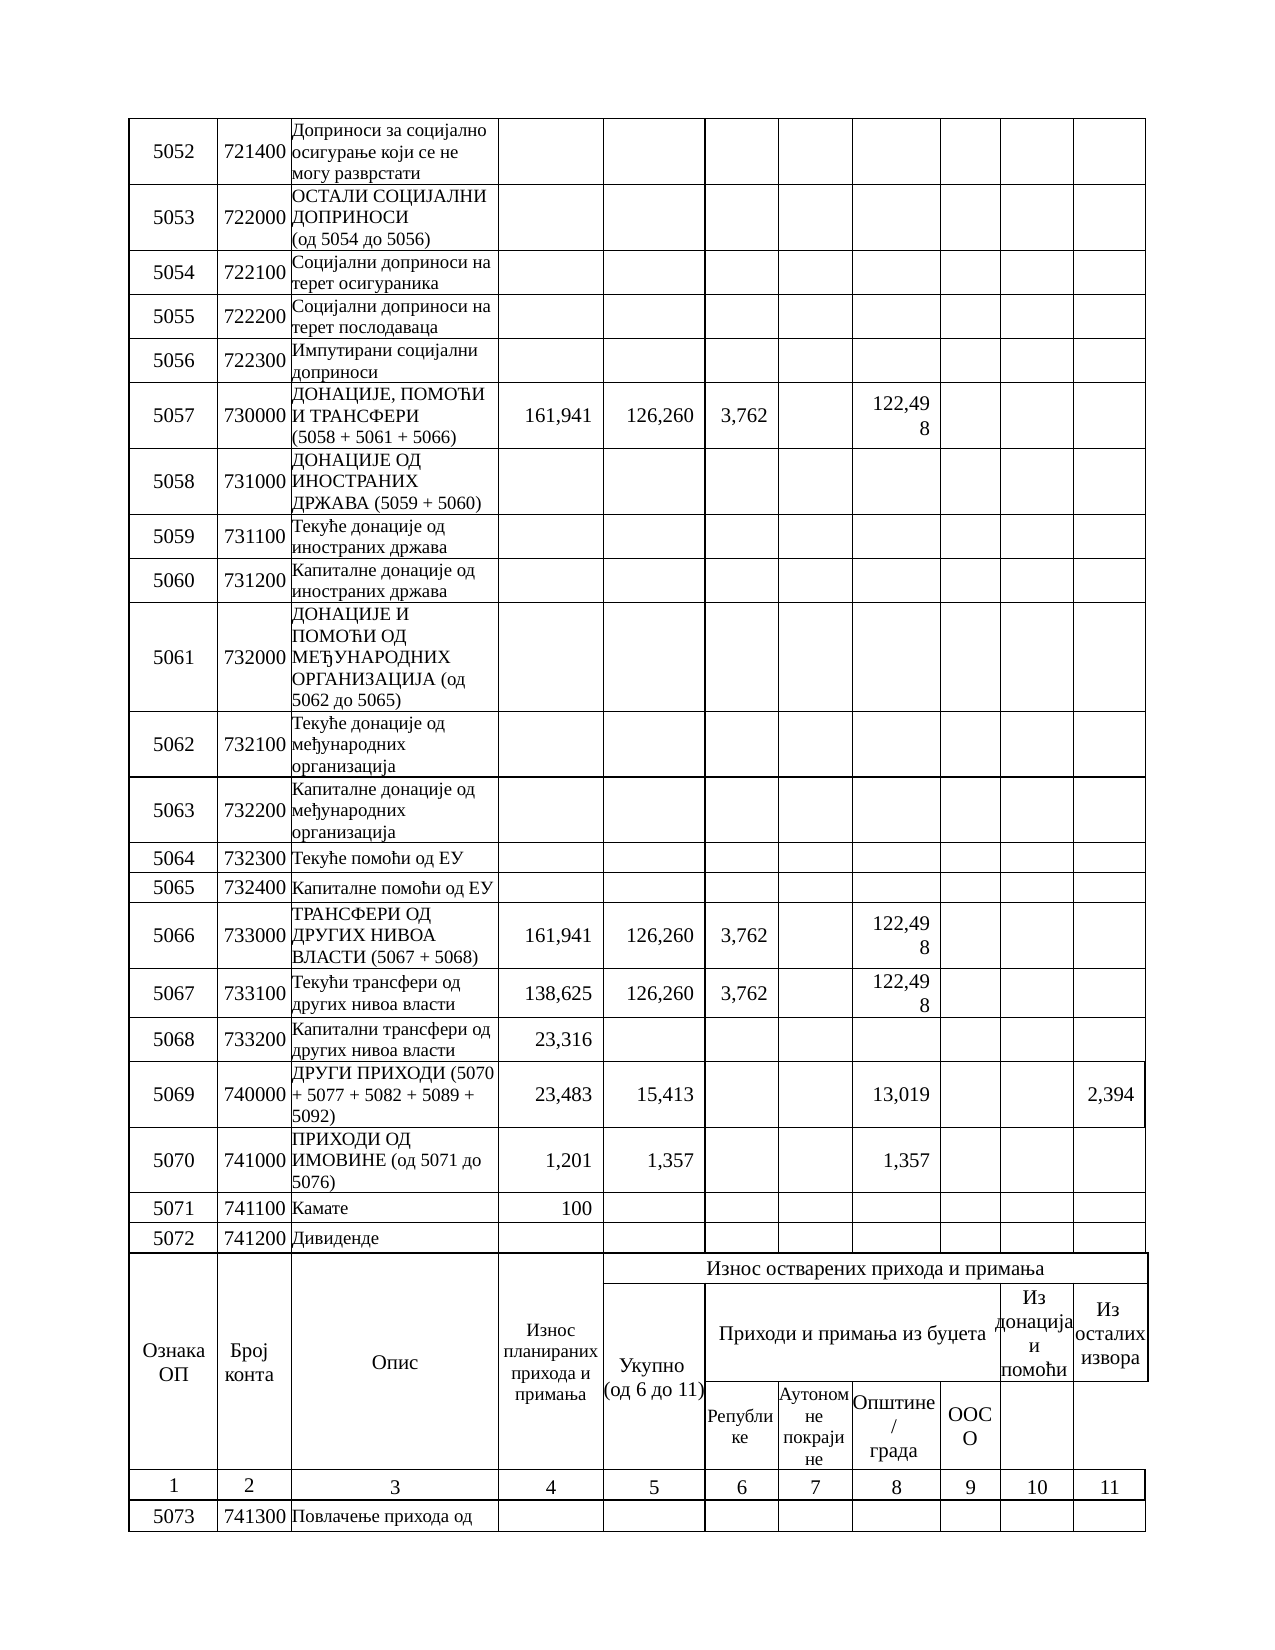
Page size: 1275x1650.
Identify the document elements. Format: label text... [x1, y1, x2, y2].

table_cell 5058 [130, 449, 217, 513]
table_cell 0 [499, 603, 603, 711]
table_cell 0 [1001, 1018, 1073, 1061]
table_cell 5057 [130, 383, 217, 448]
table_cell [1217, 1381, 1241, 1407]
table_cell 3,762 [706, 969, 778, 1017]
table_cell 0 [941, 1223, 1000, 1252]
table_cell Укупно (од 6 до 11) [604, 1284, 704, 1469]
table_cell 0 [1001, 119, 1073, 184]
table_cell 0 [1074, 185, 1145, 249]
table_cell 122,498 [853, 383, 940, 448]
table_cell 0 [1074, 295, 1145, 338]
table_cell [1146, 250, 1275, 294]
table_cell 161,941 [499, 903, 603, 967]
table_cell 0 [1074, 603, 1145, 711]
table_cell 0 [604, 339, 704, 382]
table_cell 0 [941, 119, 1000, 184]
table_cell 0 [779, 1062, 852, 1127]
table_cell 0 [706, 843, 778, 872]
table_cell 0 [1074, 515, 1145, 558]
table_cell 11 [1074, 1470, 1144, 1499]
table_cell 0 [941, 449, 1000, 513]
table_cell 5066 [130, 903, 217, 967]
table_cell [1146, 602, 1275, 711]
table_cell 0 [706, 1062, 778, 1127]
table_cell 0 [779, 603, 852, 711]
table_cell 0 [853, 1501, 940, 1531]
table_cell 731100 [218, 515, 291, 558]
table_cell 0 [779, 1223, 852, 1252]
table_cell 0 [853, 603, 940, 711]
table_cell [1146, 776, 1275, 842]
table_cell 0 [853, 339, 940, 382]
table_cell 721400 [218, 119, 291, 184]
table_cell [1170, 1407, 1217, 1469]
table_cell 1,357 [604, 1128, 704, 1192]
table_cell [1149, 1283, 1275, 1381]
table_cell 741300 [218, 1501, 291, 1531]
table_cell Социјални доприноси на терет осигураника [292, 251, 498, 294]
table_cell 722200 [218, 295, 291, 338]
table_cell ООСО [941, 1382, 1000, 1469]
table_cell 0 [1074, 559, 1145, 602]
table_cell [1146, 902, 1275, 967]
table_cell 0 [499, 185, 603, 249]
table_cell 122,498 [853, 903, 940, 967]
table_cell 0 [706, 185, 778, 249]
table_cell 1,357 [853, 1128, 940, 1192]
table_cell 0 [706, 251, 778, 294]
table_cell 0 [853, 449, 940, 513]
table_cell 0 [941, 843, 1000, 872]
table_cell 0 [1074, 383, 1145, 448]
table_cell 0 [941, 339, 1000, 382]
table_cell 0 [604, 1501, 704, 1531]
table_cell 0 [604, 295, 704, 338]
table_cell Опис [292, 1254, 498, 1469]
table_cell Број конта [218, 1254, 291, 1469]
table_cell 0 [604, 778, 704, 842]
table_cell 1 [130, 1470, 217, 1499]
table_cell 732000 [218, 603, 291, 711]
table_cell 0 [1074, 1018, 1145, 1061]
table_cell 0 [941, 903, 1000, 967]
table_cell 722300 [218, 339, 291, 382]
table_cell 0 [1074, 251, 1145, 294]
table_cell [1241, 1407, 1275, 1469]
table_cell Камате [292, 1193, 498, 1222]
table_cell 0 [779, 969, 852, 1017]
table_cell 0 [1001, 603, 1073, 711]
table_cell 0 [1074, 1223, 1145, 1252]
table_cell Доприноси за социјално осигурање који се не могу разврстати [292, 119, 498, 184]
table_cell 0 [706, 1193, 778, 1222]
table_cell 741100 [218, 1193, 291, 1222]
table_cell ДОНАЦИЈЕ, ПОМОЋИ И ТРАНСФЕРИ (5058 + 5061 + 5066) [292, 383, 498, 448]
table_cell 0 [941, 873, 1000, 902]
table_cell 0 [853, 873, 940, 902]
table_cell 0 [706, 339, 778, 382]
table_cell 0 [604, 449, 704, 513]
table_cell 0 [941, 1128, 1000, 1192]
table_cell 0 [853, 1193, 940, 1222]
table_cell 0 [706, 449, 778, 513]
table_cell 0 [1001, 778, 1073, 842]
table_cell Ознака ОП [130, 1254, 217, 1469]
table_cell 0 [1001, 383, 1073, 448]
table_cell Капиталне помоћи од ЕУ [292, 873, 498, 902]
table_cell [1146, 382, 1275, 448]
table_cell 0 [706, 778, 778, 842]
table_cell 730000 [218, 383, 291, 448]
table_cell Из осталих извора [1074, 1284, 1147, 1381]
table_cell 0 [779, 778, 852, 842]
table_cell 0 [779, 119, 852, 184]
table_cell 0 [1074, 449, 1145, 513]
table_cell 0 [499, 559, 603, 602]
table_cell 5061 [130, 603, 217, 711]
table_cell 5060 [130, 559, 217, 602]
table_cell 5062 [130, 712, 217, 776]
table_cell 0 [1074, 903, 1145, 967]
table_cell 0 [604, 185, 704, 249]
table_cell 732400 [218, 873, 291, 902]
table_cell ПРИХОДИ ОД ИМОВИНЕ (од 5071 до 5076) [292, 1128, 498, 1192]
table_cell 0 [604, 1018, 704, 1061]
table_cell 23,316 [499, 1018, 603, 1061]
table_cell 732100 [218, 712, 291, 776]
table_cell 0 [604, 843, 704, 872]
table_cell 0 [499, 873, 603, 902]
table_cell 0 [941, 1193, 1000, 1222]
table_cell 5053 [130, 185, 217, 249]
table_cell 0 [499, 712, 603, 776]
table_cell Повлачење прихода од [292, 1501, 498, 1531]
table_cell 0 [1001, 1062, 1073, 1127]
table_cell 0 [604, 119, 704, 184]
table_cell [1146, 1127, 1275, 1192]
table_cell 0 [779, 449, 852, 513]
table_cell 9 [941, 1470, 1000, 1499]
table_cell ДОНАЦИЈЕ И ПОМОЋИ ОД МЕЂУНАРОДНИХ ОРГАНИЗАЦИЈА (од 5062 до 5065) [292, 603, 498, 711]
table_cell 0 [706, 119, 778, 184]
table_cell 138,625 [499, 969, 603, 1017]
table_cell 0 [853, 843, 940, 872]
table_cell 0 [779, 843, 852, 872]
table_cell 0 [1001, 185, 1073, 249]
table_cell 0 [1074, 119, 1145, 184]
table_cell 0 [853, 251, 940, 294]
table_cell [1001, 1382, 1073, 1469]
table_cell 0 [779, 1193, 852, 1222]
table_cell 0 [853, 1018, 940, 1061]
table_cell 0 [1074, 969, 1145, 1017]
table_cell 0 [1001, 969, 1073, 1017]
table_cell 5068 [130, 1018, 217, 1061]
table_cell 5056 [130, 339, 217, 382]
table_cell 2,394 [1074, 1062, 1144, 1127]
table_cell Импутирани социјални доприноси [292, 339, 498, 382]
table_cell 8 [853, 1470, 940, 1499]
table_cell 0 [853, 559, 940, 602]
table_cell 732300 [218, 843, 291, 872]
table_cell 0 [941, 515, 1000, 558]
table_cell 0 [779, 1018, 852, 1061]
table_cell 733000 [218, 903, 291, 967]
table_cell 0 [604, 873, 704, 902]
table_cell 731200 [218, 559, 291, 602]
table_cell 0 [1074, 1128, 1145, 1192]
table_cell Текуће донације од иностраних држава [292, 515, 498, 558]
table_cell [1149, 1252, 1275, 1283]
table_cell 0 [604, 515, 704, 558]
table_cell 5067 [130, 969, 217, 1017]
table_cell Износ планираних прихода и примања [499, 1254, 603, 1469]
table_cell [1146, 872, 1275, 902]
table_cell 0 [604, 1193, 704, 1222]
table_cell 0 [779, 339, 852, 382]
table_cell 0 [1001, 903, 1073, 967]
table_cell 0 [499, 1501, 603, 1531]
table_cell 0 [499, 295, 603, 338]
table_cell 5052 [130, 119, 217, 184]
table_cell 1,201 [499, 1128, 603, 1192]
table_cell 0 [941, 1018, 1000, 1061]
table_cell 0 [779, 295, 852, 338]
table_cell 5054 [130, 251, 217, 294]
table_cell 13,019 [853, 1062, 940, 1127]
table_cell Текући трансфери од других нивоа власти [292, 969, 498, 1017]
table_cell [1146, 338, 1275, 382]
table_cell 0 [1001, 339, 1073, 382]
table_cell [1074, 1381, 1170, 1407]
table_cell 5071 [130, 1193, 217, 1222]
table_cell 732200 [218, 778, 291, 842]
table_cell [1074, 1407, 1170, 1469]
table_cell 3 [292, 1470, 498, 1499]
table_cell 0 [604, 603, 704, 711]
table_cell Општине / града [853, 1382, 940, 1469]
table_cell 0 [1074, 712, 1145, 776]
table_cell 0 [499, 339, 603, 382]
table_cell 0 [706, 603, 778, 711]
table_cell 0 [1001, 449, 1073, 513]
table_cell 0 [499, 1223, 603, 1252]
table_cell 0 [779, 515, 852, 558]
table_cell 722000 [218, 185, 291, 249]
table_cell 0 [1001, 873, 1073, 902]
table_cell 722100 [218, 251, 291, 294]
table_cell 5 [604, 1470, 704, 1499]
table_cell 0 [941, 559, 1000, 602]
table_cell 0 [1074, 339, 1145, 382]
table_cell 0 [941, 1062, 1000, 1127]
table_cell 733100 [218, 969, 291, 1017]
table_cell [1146, 514, 1275, 558]
table_cell 733200 [218, 1018, 291, 1061]
table_cell Приходи и примања из буџета [706, 1284, 1000, 1381]
table_cell 0 [779, 873, 852, 902]
table_cell 0 [1001, 559, 1073, 602]
table_cell 0 [853, 119, 940, 184]
table_cell 0 [941, 712, 1000, 776]
table_cell [1217, 1407, 1241, 1469]
table_cell 0 [941, 603, 1000, 711]
table_cell ДОНАЦИЈЕ ОД ИНОСТРАНИХ ДРЖАВА (5059 + 5060) [292, 449, 498, 513]
table_cell 0 [1001, 251, 1073, 294]
table_cell 0 [706, 559, 778, 602]
table_cell 0 [706, 712, 778, 776]
table_cell Износ остварених прихода и примања [604, 1254, 1147, 1283]
table_cell 5063 [130, 778, 217, 842]
table_cell 0 [706, 1501, 778, 1531]
table_cell 0 [941, 969, 1000, 1017]
table_cell 5073 [130, 1501, 217, 1531]
table_cell [1146, 842, 1275, 872]
table_cell 0 [779, 559, 852, 602]
table_cell 0 [853, 1223, 940, 1252]
table_cell [1146, 184, 1275, 249]
table_cell ТРАНСФЕРИ ОД ДРУГИХ НИВОА ВЛАСТИ (5067 + 5068) [292, 903, 498, 967]
table_cell 0 [706, 1128, 778, 1192]
table_cell 0 [1001, 1193, 1073, 1222]
table_cell Текуће помоћи од ЕУ [292, 843, 498, 872]
table_cell 126,260 [604, 969, 704, 1017]
table_cell 0 [779, 903, 852, 967]
table_cell 0 [604, 251, 704, 294]
table_cell [1146, 968, 1275, 1017]
table_cell [1146, 1469, 1275, 1499]
table_cell 0 [499, 515, 603, 558]
table_cell 731000 [218, 449, 291, 513]
table_cell ДРУГИ ПРИХОДИ (5070 + 5077 + 5082 + 5089 + 5092) [292, 1062, 498, 1127]
table_cell 23,483 [499, 1062, 603, 1127]
table_cell 0 [1074, 1501, 1145, 1531]
table_cell 0 [779, 1128, 852, 1192]
table_cell 2 [218, 1470, 291, 1499]
table_cell 0 [1001, 712, 1073, 776]
table_cell 0 [1001, 1223, 1073, 1252]
table_cell Дивиденде [292, 1223, 498, 1252]
table_cell 0 [1001, 1128, 1073, 1192]
table_cell 0 [706, 515, 778, 558]
table_cell 122,498 [853, 969, 940, 1017]
table_cell 5064 [130, 843, 217, 872]
table_cell [1146, 1017, 1275, 1061]
table_cell 0 [499, 843, 603, 872]
table_cell 5070 [130, 1128, 217, 1192]
table_cell [1146, 1061, 1275, 1127]
table_cell 7 [779, 1470, 852, 1499]
table_cell [1146, 294, 1275, 338]
table_cell 0 [853, 515, 940, 558]
table_cell 0 [779, 712, 852, 776]
table_cell 3,762 [706, 903, 778, 967]
table_cell 161,941 [499, 383, 603, 448]
table_cell 0 [941, 251, 1000, 294]
table_cell Капиталне донације од међународних организација [292, 778, 498, 842]
table_cell 0 [1074, 873, 1145, 902]
table_cell 0 [604, 1223, 704, 1252]
table_cell 740000 [218, 1062, 291, 1127]
table_cell 0 [941, 778, 1000, 842]
table_cell 0 [779, 251, 852, 294]
table_cell 0 [853, 712, 940, 776]
table_cell Републике [706, 1382, 778, 1469]
table_cell 0 [1001, 515, 1073, 558]
table_cell 741200 [218, 1223, 291, 1252]
table_cell 741000 [218, 1128, 291, 1192]
table_cell 0 [1074, 1193, 1145, 1222]
table_cell [1241, 1381, 1275, 1407]
table_cell 0 [941, 1501, 1000, 1531]
table_cell [1170, 1381, 1217, 1407]
table_cell [1146, 558, 1275, 602]
table_cell 0 [1074, 843, 1145, 872]
table_cell 10 [1001, 1470, 1073, 1499]
table_cell 0 [706, 1018, 778, 1061]
table_cell 0 [853, 778, 940, 842]
table_cell [1146, 1222, 1275, 1252]
table_cell 126,260 [604, 383, 704, 448]
table_cell 0 [779, 383, 852, 448]
table_cell 5065 [130, 873, 217, 902]
table_cell 0 [499, 449, 603, 513]
table_cell 126,260 [604, 903, 704, 967]
table_cell 0 [604, 559, 704, 602]
table_cell Капитални трансфери од других нивоа власти [292, 1018, 498, 1061]
table_cell 4 [499, 1470, 603, 1499]
table_cell 0 [604, 712, 704, 776]
table_cell 0 [779, 185, 852, 249]
table_cell 0 [853, 185, 940, 249]
table_cell Аутономне покраји не [779, 1382, 852, 1469]
table_cell 0 [941, 295, 1000, 338]
table_cell 0 [706, 295, 778, 338]
table_cell 0 [941, 383, 1000, 448]
table_cell 0 [1001, 843, 1073, 872]
table_cell 3,762 [706, 383, 778, 448]
table_cell 5055 [130, 295, 217, 338]
table_cell 15,413 [604, 1062, 704, 1127]
table_cell [1146, 1192, 1275, 1222]
table_cell 0 [1074, 778, 1145, 842]
table_cell 0 [706, 873, 778, 902]
table_cell Капиталне донације од иностраних држава [292, 559, 498, 602]
table_cell Социјални доприноси на терет послодаваца [292, 295, 498, 338]
table_cell Текуће донације од међународних организација [292, 712, 498, 776]
table_cell 0 [1001, 295, 1073, 338]
table_cell [1146, 711, 1275, 776]
table_cell 6 [706, 1470, 778, 1499]
table_cell 0 [941, 185, 1000, 249]
table_cell 5069 [130, 1062, 217, 1127]
table_cell 0 [499, 778, 603, 842]
table_cell 0 [779, 1501, 852, 1531]
table_cell 0 [706, 1223, 778, 1252]
table_cell Из донација и помоћи [1001, 1284, 1073, 1381]
table_cell 5072 [130, 1223, 217, 1252]
table_cell 0 [1001, 1501, 1073, 1531]
table_cell [1146, 448, 1275, 513]
table_cell 5059 [130, 515, 217, 558]
table_cell [1146, 1499, 1275, 1531]
table_cell 0 [499, 119, 603, 184]
table_cell ОСТАЛИ СОЦИЈАЛНИ ДОПРИНОСИ (од 5054 до 5056) [292, 185, 498, 249]
table_cell 100 [499, 1193, 603, 1222]
table_cell 0 [499, 251, 603, 294]
table_cell [1146, 118, 1275, 184]
table_cell 0 [853, 295, 940, 338]
